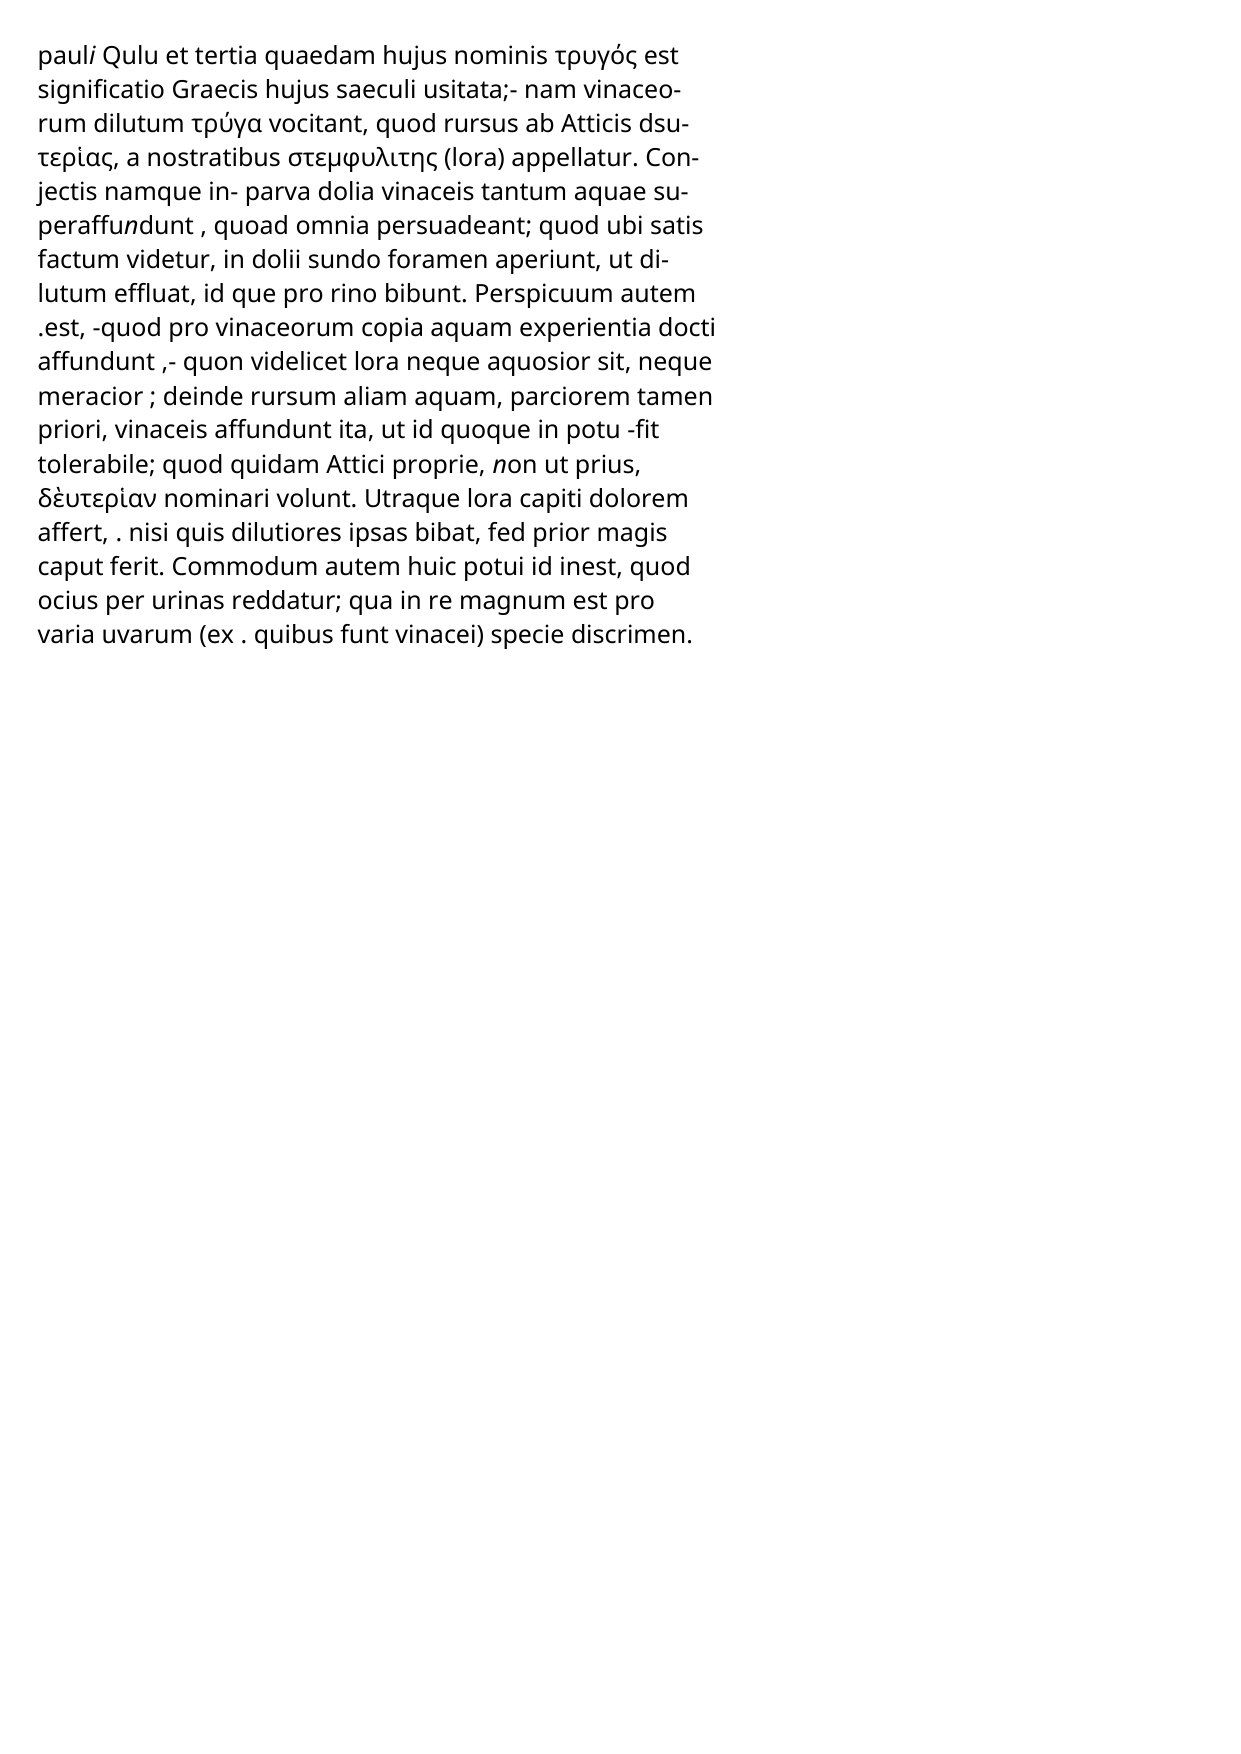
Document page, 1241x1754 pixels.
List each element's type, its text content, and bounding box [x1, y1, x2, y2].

text pauli Qulu et tertia quaedam hujus nominis τρυγός est significatio Graecis hujus saeculi usitata;- nam vinaceo- rum dilutum τρύγα vocitant, quod rursus ab Atticis dsu- τερἱας, a nostratibus στεμφυλιτης (lora) appellatur. Con- jectis namque in- parva dolia vinaceis tantum aquae su- peraffundunt , quoad omnia persuadeant; quod ubi satis factum videtur, in dolii sundo foramen aperiunt, ut di- lutum effluat, id que pro rino bibunt. Perspicuum autem .est, -quod pro vinaceorum copia aquam experientia docti affundunt ,- quon videlicet lora neque aquosior sit, neque meracior ; deinde rursum aliam aquam, parciorem tamen priori, vinaceis affundunt ita, ut id quoque in potu -fit tolerabile; quod quidam Attici proprie, non ut prius, δὲυτερἱαν nominari volunt. Utraque lora capiti dolorem affert, . nisi quis dilutiores ipsas bibat, fed prior magis caput ferit. Commodum autem huic potui id inest, quod ocius per urinas reddatur; qua in re magnum est pro varia uvarum (ex . quibus funt vinacei) specie discrimen. [37, 37, 1203, 651]
